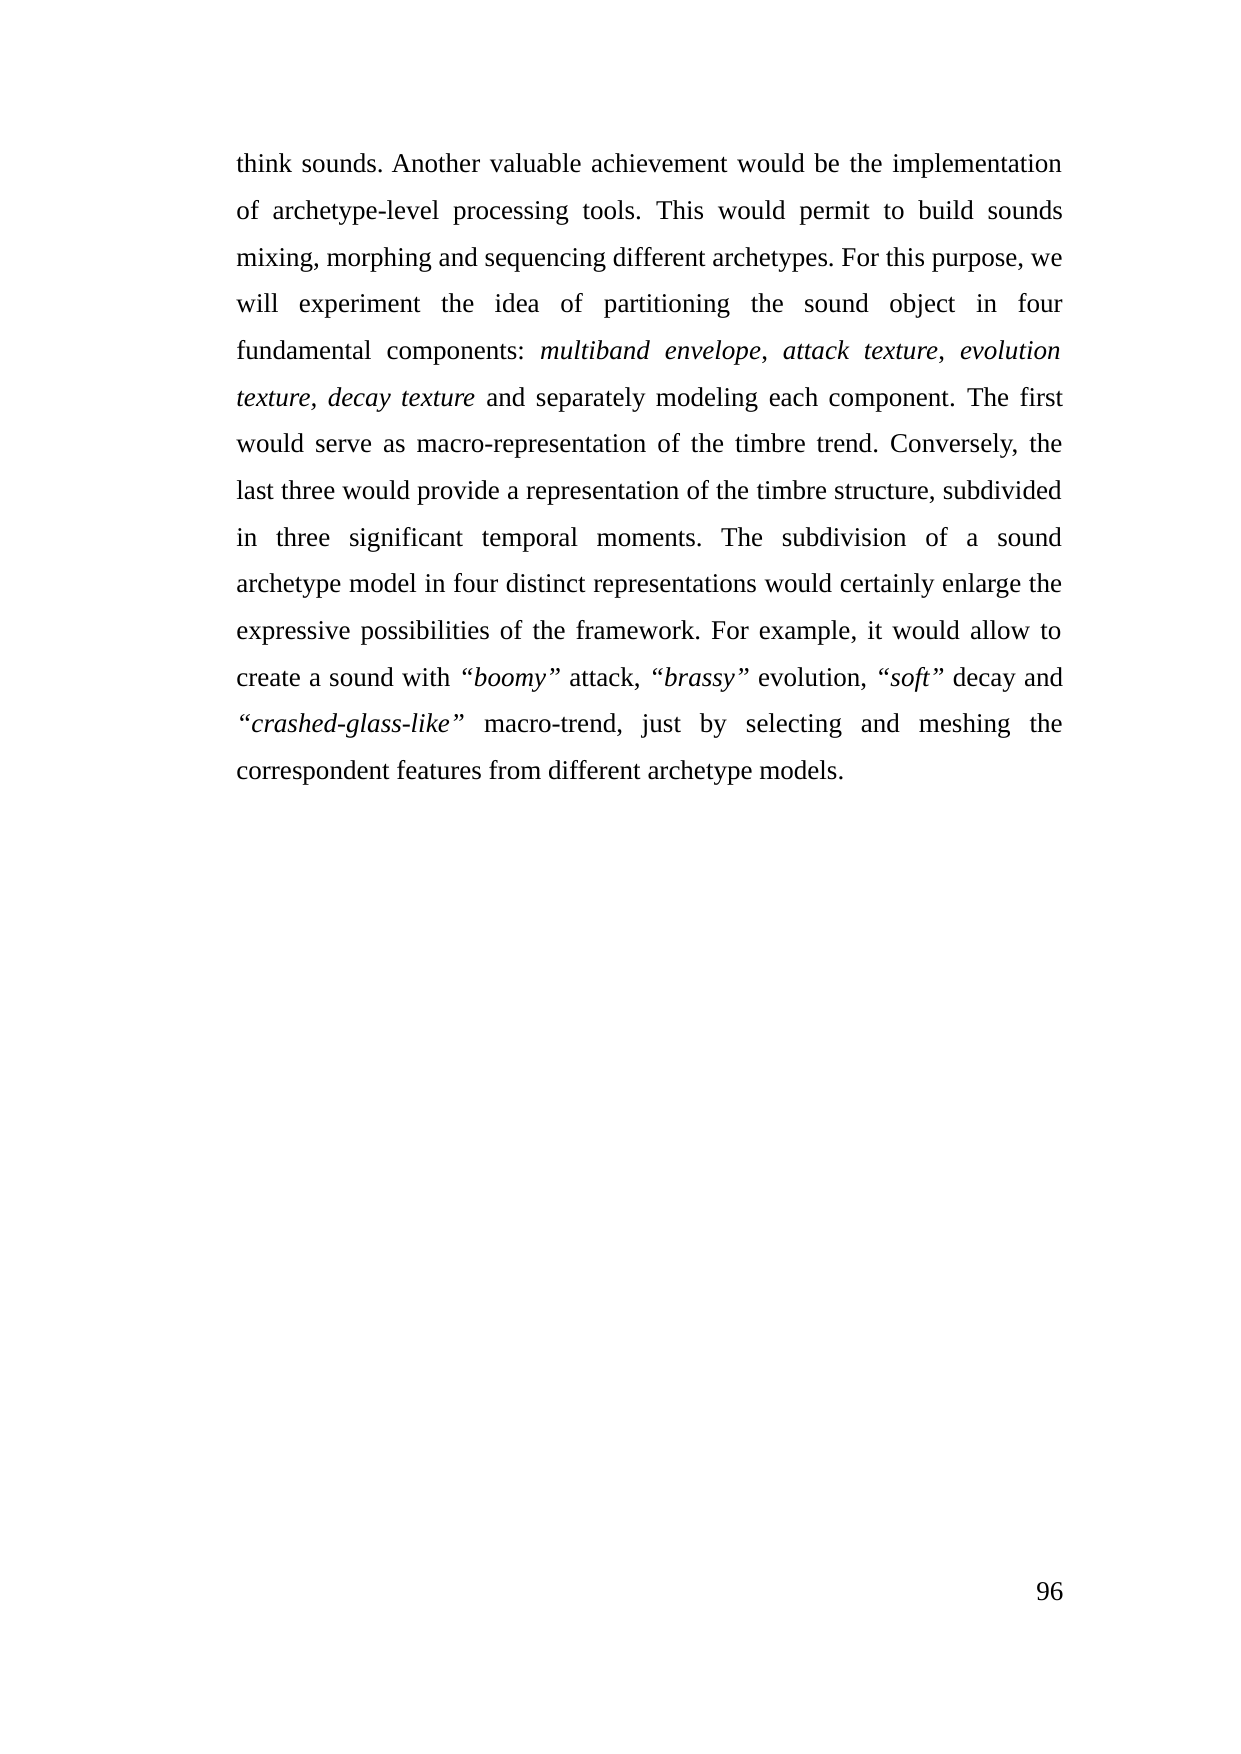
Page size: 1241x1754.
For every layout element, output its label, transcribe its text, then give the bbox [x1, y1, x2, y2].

text think sounds. Another valuable achievement would be the implementation of archetype-level processing tools. This would permit to build sounds mixing, morphing and sequencing different archetypes. For this purpose, we will experiment the idea of partitioning the sound object in four fundamental components: multiband envelope, attack texture, evolution texture, decay texture and separately modeling each component. The first would serve as macro-representation of the timbre trend. Conversely, the last three would provide a representation of the timbre structure, subdivided in three significant temporal moments. The subdivision of a sound archetype model in four distinct representations would certainly enlarge the expressive possibilities of the framework. For example, it would allow to create a sound with “boomy” attack, “brassy” evolution, “soft” decay and “crashed-glass-like” macro-trend, just by selecting and meshing the correspondent features from different archetype models. [236, 148, 1063, 785]
